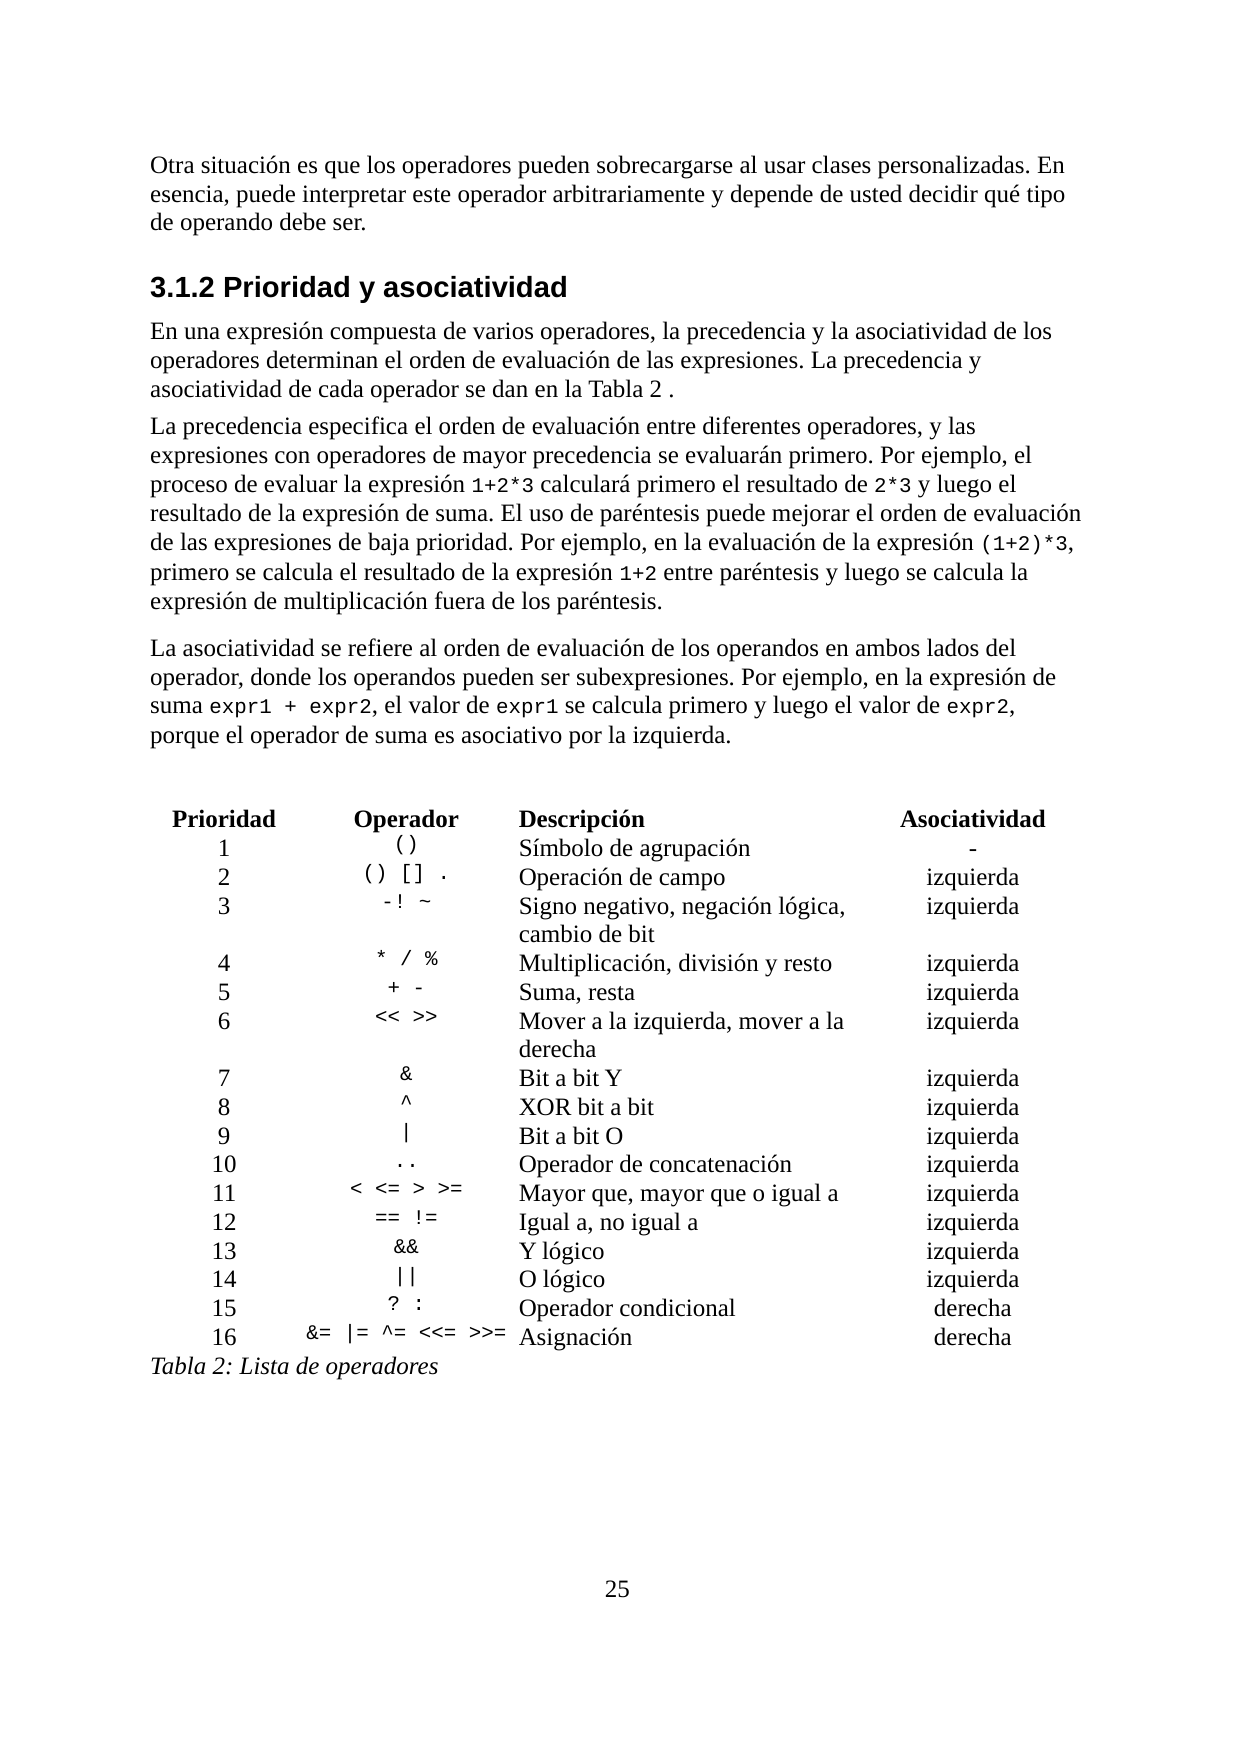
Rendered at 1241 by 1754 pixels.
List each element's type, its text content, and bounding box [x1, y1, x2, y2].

table_cell izquierda [855, 1178, 1090, 1207]
table_cell 1 [150, 833, 298, 862]
table_cell izquierda [855, 1207, 1090, 1236]
table_cell ? : [298, 1293, 514, 1322]
table_cell || [298, 1265, 514, 1293]
table_cell Símbolo de agrupación [514, 833, 855, 862]
table_cell 9 [150, 1121, 298, 1149]
table_cell Mayor que, mayor que o igual a [514, 1178, 855, 1207]
table_cell Bit a bit Y [514, 1063, 855, 1092]
table_cell 6 [150, 1006, 298, 1063]
table_header Prioridad [150, 805, 298, 833]
table_cell == != [298, 1207, 514, 1236]
table_cell ^ [298, 1092, 514, 1121]
table_cell derecha [855, 1293, 1090, 1322]
table_cell 10 [150, 1150, 298, 1178]
table_cell izquierda [855, 948, 1090, 977]
text En una expresión compuesta de varios operadores, la precedencia y la asociatividad de los operadores determinan el orden de evaluación de las expresiones. La precedencia y asociatividad de cada operador se dan en la Tabla 2 . [150, 316, 1090, 402]
table_cell 11 [150, 1178, 298, 1207]
table_cell 15 [150, 1293, 298, 1322]
table_cell () [298, 833, 514, 862]
table_cell 5 [150, 977, 298, 1006]
table_cell XOR bit a bit [514, 1092, 855, 1121]
subtitle 3.1.2 Prioridad y asociatividad [150, 270, 1090, 304]
table_cell izquierda [855, 1150, 1090, 1178]
table_cell + - [298, 977, 514, 1006]
table_cell izquierda [855, 1092, 1090, 1121]
table_cell O lógico [514, 1265, 855, 1293]
table_cell &= |= ^= <<= >>= [298, 1322, 514, 1351]
table_cell | [298, 1121, 514, 1149]
table_cell izquierda [855, 977, 1090, 1006]
table_cell 7 [150, 1063, 298, 1092]
table_cell izquierda [855, 1006, 1090, 1063]
table_cell izquierda [855, 1121, 1090, 1149]
table_cell 3 [150, 891, 298, 948]
table_cell & [298, 1063, 514, 1092]
table_cell izquierda [855, 862, 1090, 891]
text La precedencia especifica el orden de evaluación entre diferentes operadores, y las expresiones con operadores de mayor precedencia se evaluarán primero. Por ejemplo, el proceso de evaluar la expresión 1+2*3 calculará primero el resultado de 2*3 y luego el resultado de la expresión de suma. El uso de paréntesis puede mejorar el orden de evaluación de las expresiones de baja prioridad. Por ejemplo, en la evaluación de la expresión (1+2)*3, primero se calcula el resultado de la expresión 1+2 entre paréntesis y luego se calcula la expresión de multiplicación fuera de los paréntesis. [150, 411, 1090, 615]
table_cell 14 [150, 1265, 298, 1293]
text Tabla 2: Lista de operadores [150, 1351, 1090, 1379]
table_cell izquierda [855, 1063, 1090, 1092]
table_cell 13 [150, 1236, 298, 1264]
table_cell Operación de campo [514, 862, 855, 891]
table_cell * / % [298, 948, 514, 977]
table_cell Asignación [514, 1322, 855, 1351]
table_cell 12 [150, 1207, 298, 1236]
table_header Descripción [514, 805, 855, 833]
table_header Operador [298, 805, 514, 833]
table_cell Suma, resta [514, 977, 855, 1006]
table_cell < <= > >= [298, 1178, 514, 1207]
table_cell Operador de concatenación [514, 1150, 855, 1178]
table_cell Operador condicional [514, 1293, 855, 1322]
table_cell -! ~ [298, 891, 514, 948]
table_cell Igual a, no igual a [514, 1207, 855, 1236]
table_cell << >> [298, 1006, 514, 1063]
table_cell Multiplicación, división y resto [514, 948, 855, 977]
table_cell Signo negativo, negación lógica, cambio de bit [514, 891, 855, 948]
table_cell Mover a la izquierda, mover a la derecha [514, 1006, 855, 1063]
table_cell Bit a bit O [514, 1121, 855, 1149]
table_header Asociatividad [855, 805, 1090, 833]
table_cell Y lógico [514, 1236, 855, 1264]
table_cell 4 [150, 948, 298, 977]
table_cell - [855, 833, 1090, 862]
table_cell .. [298, 1150, 514, 1178]
table_cell 8 [150, 1092, 298, 1121]
table_cell izquierda [855, 1236, 1090, 1264]
table_cell derecha [855, 1322, 1090, 1351]
table_cell () [] . [298, 862, 514, 891]
table_cell izquierda [855, 891, 1090, 948]
text Otra situación es que los operadores pueden sobrecargarse al usar clases personalizadas. En esencia, puede interpretar este operador arbitrariamente y depende de usted decidir qué tipo de operando debe ser. [150, 150, 1090, 236]
table_cell 16 [150, 1322, 298, 1351]
table_cell izquierda [855, 1265, 1090, 1293]
text La asociatividad se refiere al orden de evaluación de los operandos en ambos lados del operador, donde los operandos pueden ser subexpresiones. Por ejemplo, en la expresión de suma expr1 + expr2, el valor de expr1 se calcula primero y luego el valor de expr2, porque el operador de suma es asociativo por la izquierda. [150, 633, 1090, 749]
table_cell 2 [150, 862, 298, 891]
table_cell && [298, 1236, 514, 1264]
